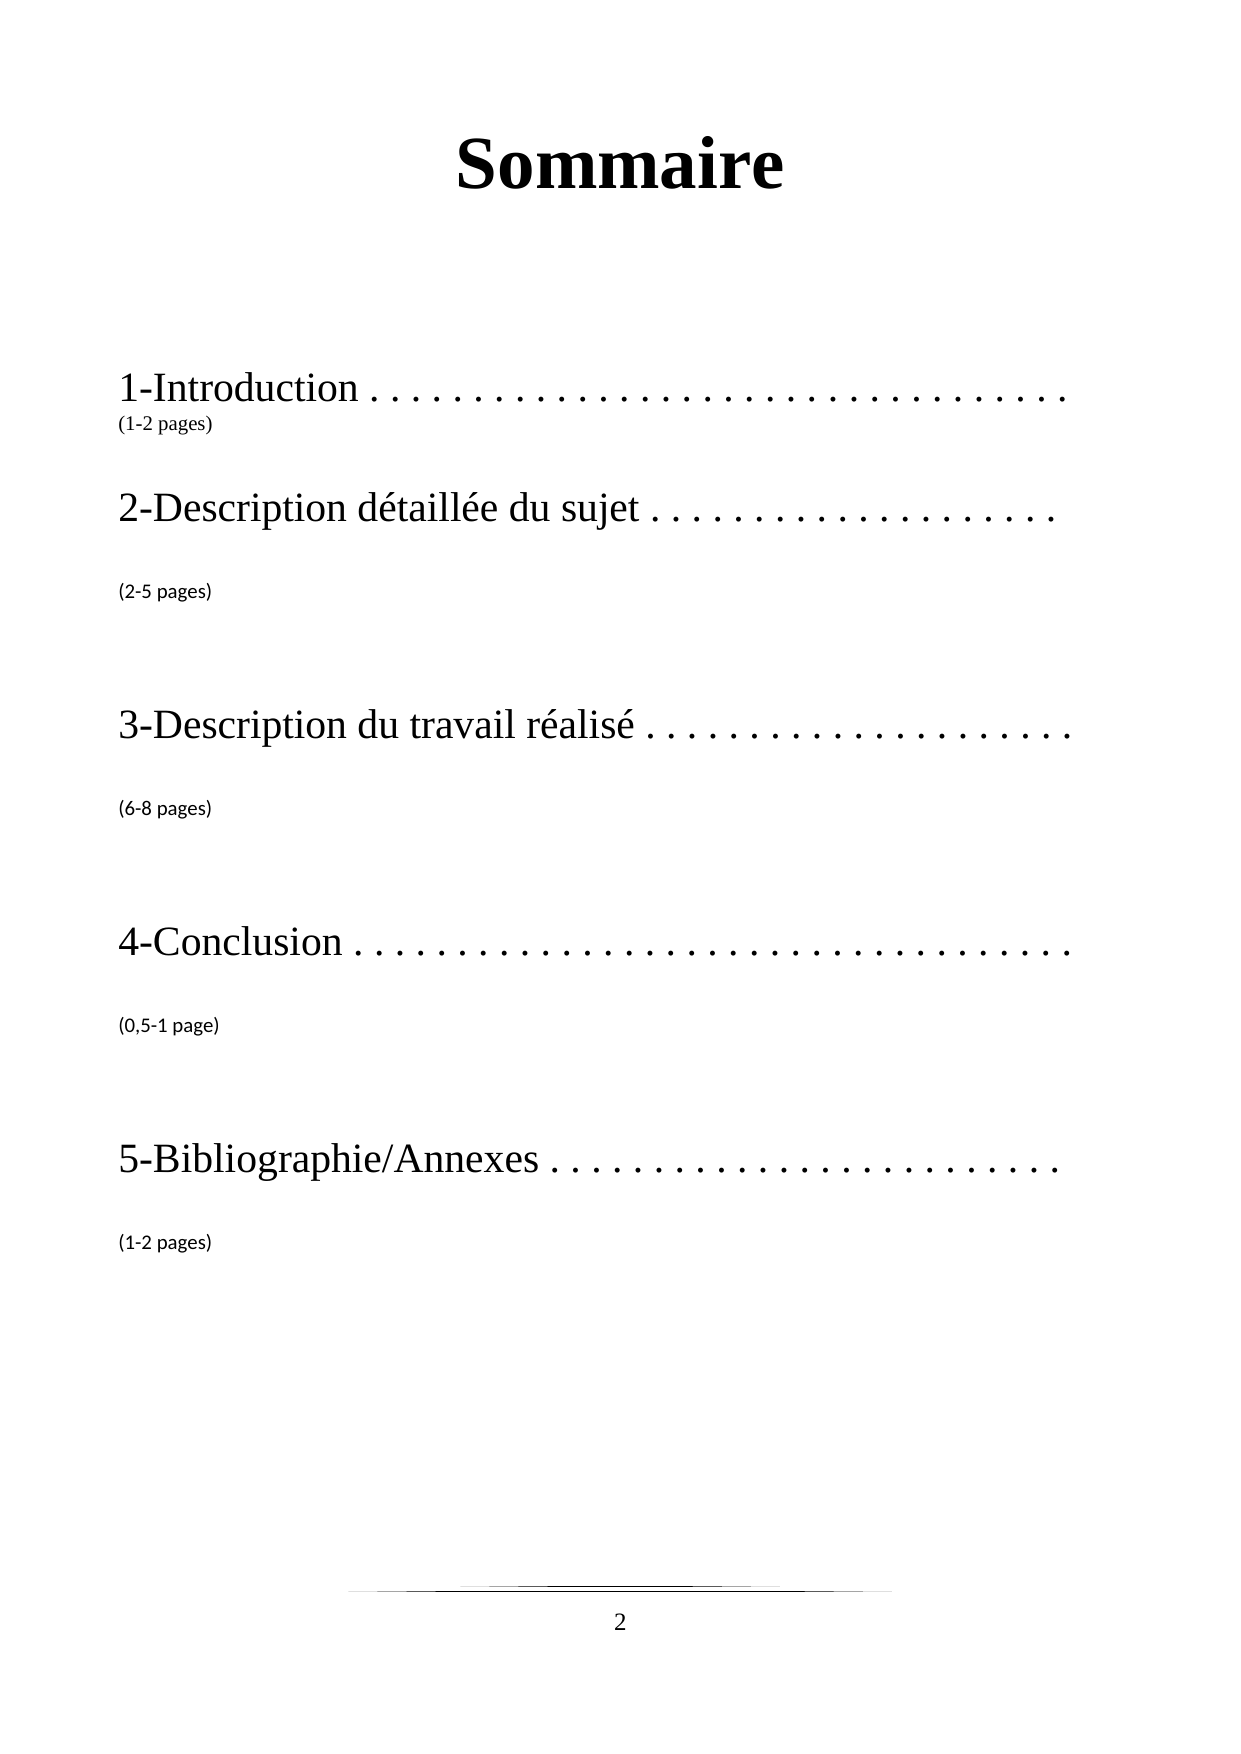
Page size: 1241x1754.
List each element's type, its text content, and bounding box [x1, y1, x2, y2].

text (1-2 pages) [118, 410, 1122, 434]
text 2-Description détaillée du sujet . . . . . . . . . . . . . . . . . . . . [118, 482, 1122, 578]
text (0,5-1 page) [118, 1012, 1122, 1038]
text (1-2 pages) [118, 1229, 1122, 1255]
text (2-5 pages) [118, 578, 1122, 604]
text 5-Bibliographie/Annexes . . . . . . . . . . . . . . . . . . . . . . . . . [118, 1134, 1122, 1229]
text Sommaire [118, 118, 1122, 204]
text 1-Introduction . . . . . . . . . . . . . . . . . . . . . . . . . . . . . . . . . . [118, 362, 1122, 410]
text 3-Description du travail réalisé . . . . . . . . . . . . . . . . . . . . . [118, 699, 1122, 795]
text 4-Conclusion . . . . . . . . . . . . . . . . . . . . . . . . . . . . . . . . . . . [118, 917, 1122, 1012]
text (6-8 pages) [118, 795, 1122, 821]
